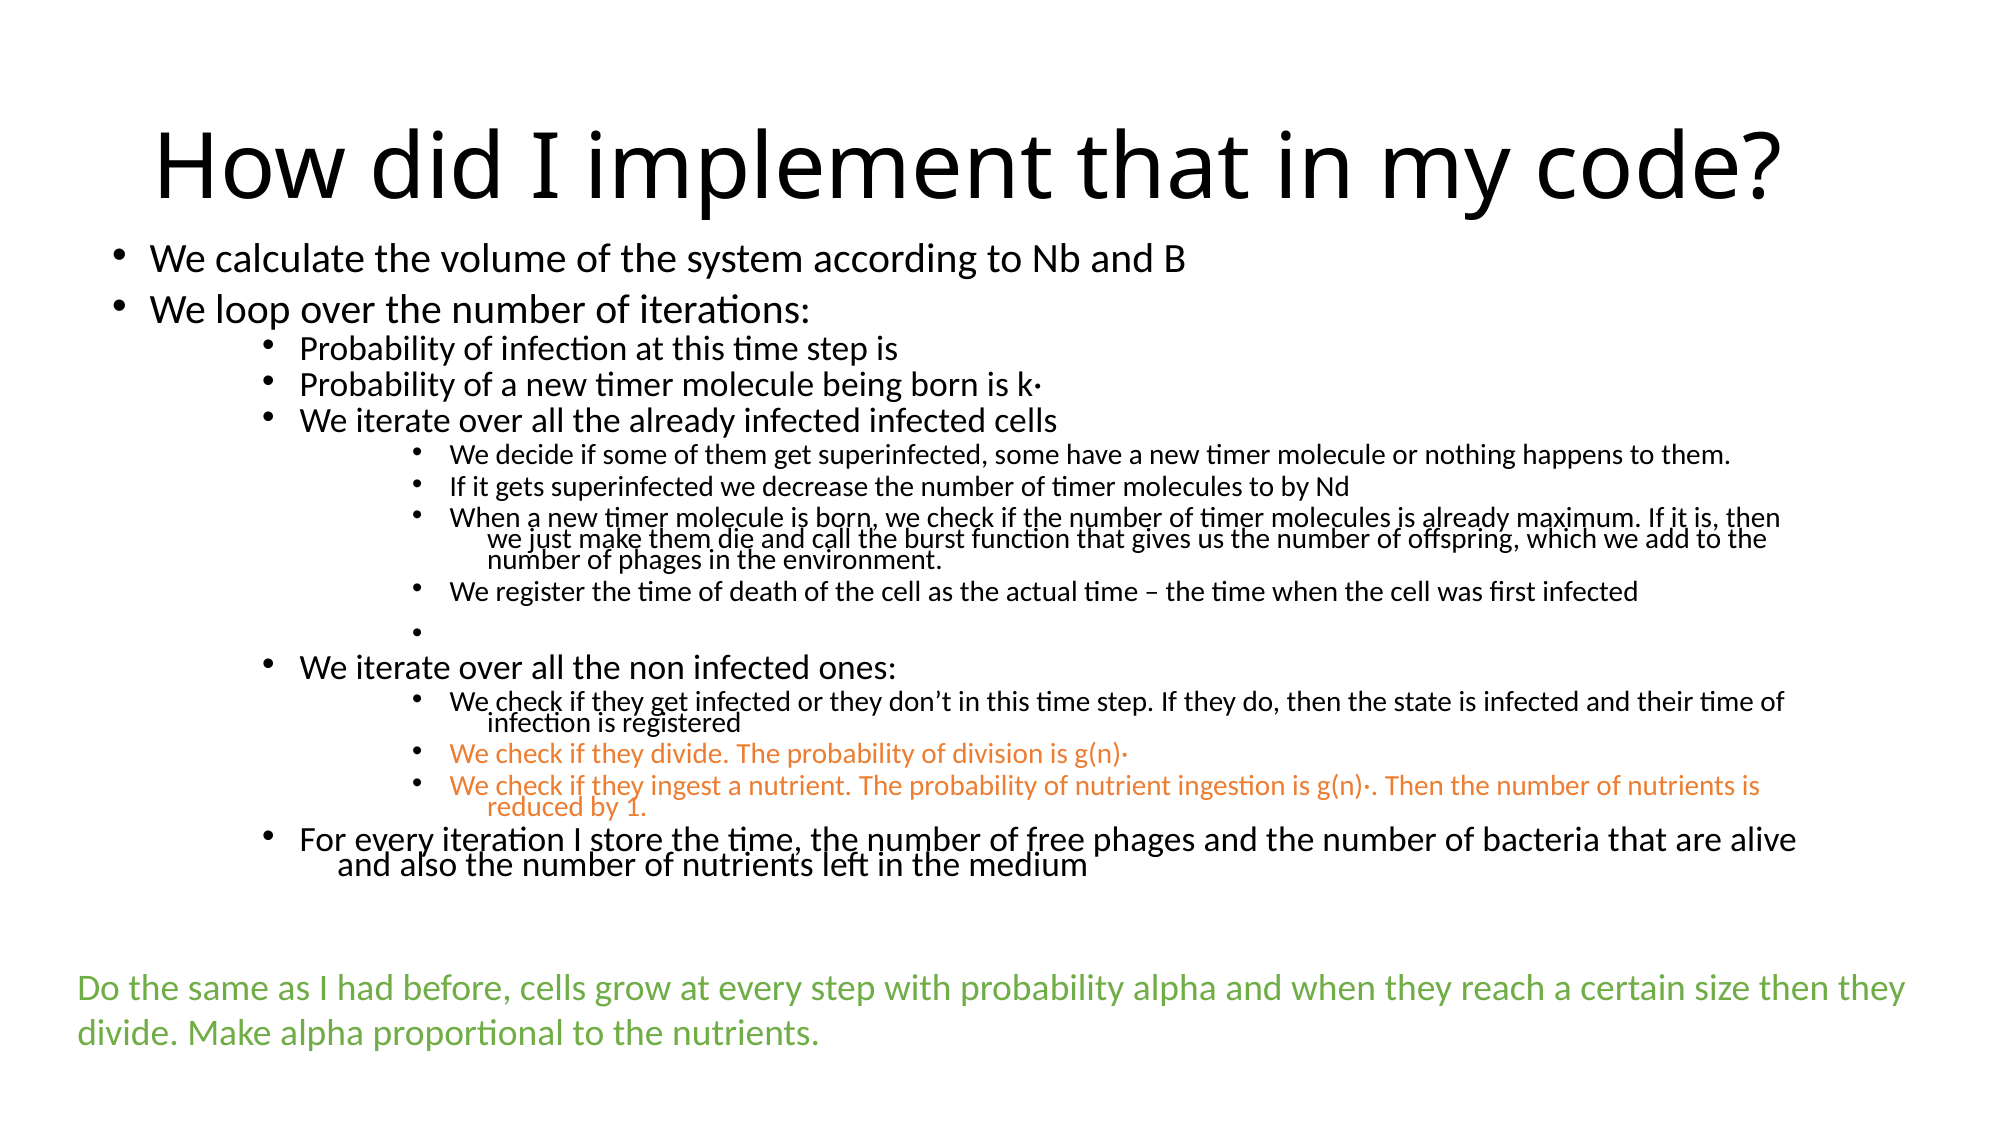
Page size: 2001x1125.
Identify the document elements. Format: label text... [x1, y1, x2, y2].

text_box Do the same as I had before, cells grow at every step with probability alpha and when they reach a certain size then they divide. Make alpha proportional to the nutrients. [62, 955, 1939, 1062]
title How did I implement that in my code? [137, 59, 1863, 278]
list We calculate the volume of the system according to Nb and B We loop over the number of iterations: Probability of infection at this time step is Probability of a new timer molecule being born is k· We iterate over all the already infected infected cells We decide if some of them get superinfected, some have a new timer molecule or nothing happens to them. If it gets superinfected we decrease the number of timer molecules to by Nd When a new timer molecule is born, we check if the number of timer molecules is already maximum. If it is, then we just make them die and call the burst function that gives us the number of offspring, which we add to the number of phages in the environment. We register the time of death of the cell as the actual time – the time when the cell was first infected We iterate over all the non infected ones: We check if they get infected or they don’t in this time step. If they do, then the state is infected and their time of infection is registered We check if they divide. The probability of division is g(n)· We check if they ingest a nutrient. The probability of nutrient ingestion is g(n)·. Then the number of nutrients is reduced by 1. For every iteration I store the time, the number of free phages and the number of bacteria that are alive and also the number of nutrients left in the medium [97, 241, 1823, 955]
